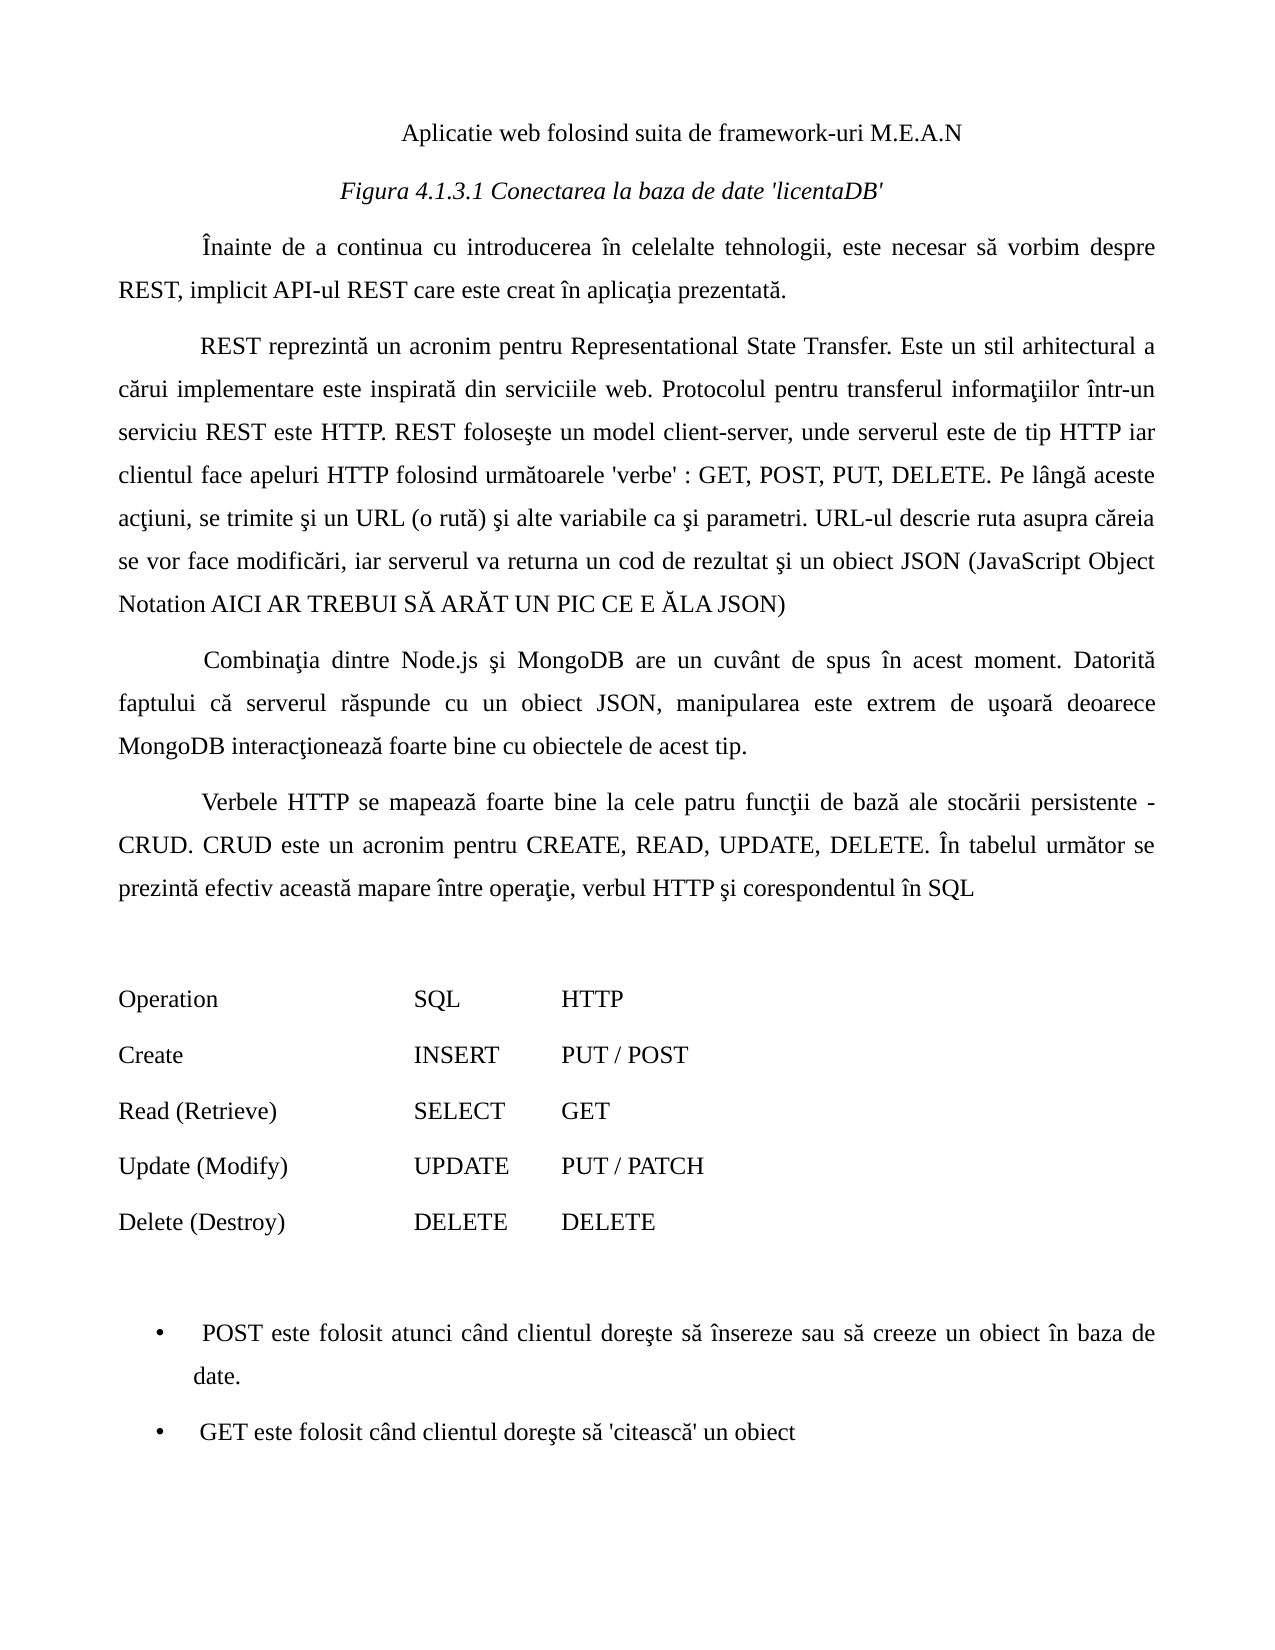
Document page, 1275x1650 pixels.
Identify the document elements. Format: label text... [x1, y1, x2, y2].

text Figura 4.1.3.1 Conectarea la baza de date 'licentaDB' [118, 176, 1157, 205]
text Operation SQL HTTP [118, 984, 1157, 1013]
text Combinaţia dintre Node.js şi MongoDB are un cuvânt de spus în acest moment. Datorită faptului că serverul răspunde cu un obiect JSON, manipularea este extrem de uşoară deoarece MongoDB interacţionează foarte bine cu obiectele de acest tip. [118, 645, 1157, 760]
text Înainte de a continua cu introducerea în celelalte tehnologii, este necesar să vorbim despre REST, implicit API-ul REST care este creat în aplicaţia prezentată. [118, 232, 1157, 304]
text Create INSERT PUT / POST [118, 1040, 1157, 1069]
text Verbele HTTP se mapează foarte bine la cele patru funcţii de bază ale stocării persistente - CRUD. CRUD este un acronim pentru CREATE, READ, UPDATE, DELETE. În tabelul următor se prezintă efectiv această mapare între operaţie, verbul HTTP şi corespondentul în SQL [118, 787, 1157, 902]
list GET este folosit când clientul doreşte să 'citească' un obiect [156, 1417, 1157, 1446]
text Update (Modify) UPDATE PUT / PATCH [118, 1151, 1157, 1180]
text REST reprezintă un acronim pentru Representational State Transfer. Este un stil arhitectural a cărui implementare este inspirată din serviciile web. Protocolul pentru transferul informaţiilor într-un serviciu REST este HTTP. REST foloseşte un model client-server, unde serverul este de tip HTTP iar clientul face apeluri HTTP folosind următoarele 'verbe' : GET, POST, PUT, DELETE. Pe lângă aceste acţiuni, se trimite şi un URL (o rută) şi alte variabile ca şi parametri. URL-ul descrie ruta asupra căreia se vor face modificări, iar serverul va returna un cod de rezultat şi un obiect JSON (JavaScript Object Notation AICI AR TREBUI SĂ ARĂT UN PIC CE E ĂLA JSON) [118, 331, 1157, 618]
text Read (Retrieve) SELECT GET [118, 1096, 1157, 1124]
text Delete (Destroy) DELETE DELETE [118, 1207, 1157, 1236]
list POST este folosit atunci când clientul doreşte să însereze sau să creeze un obiect în baza de date. [156, 1318, 1157, 1390]
